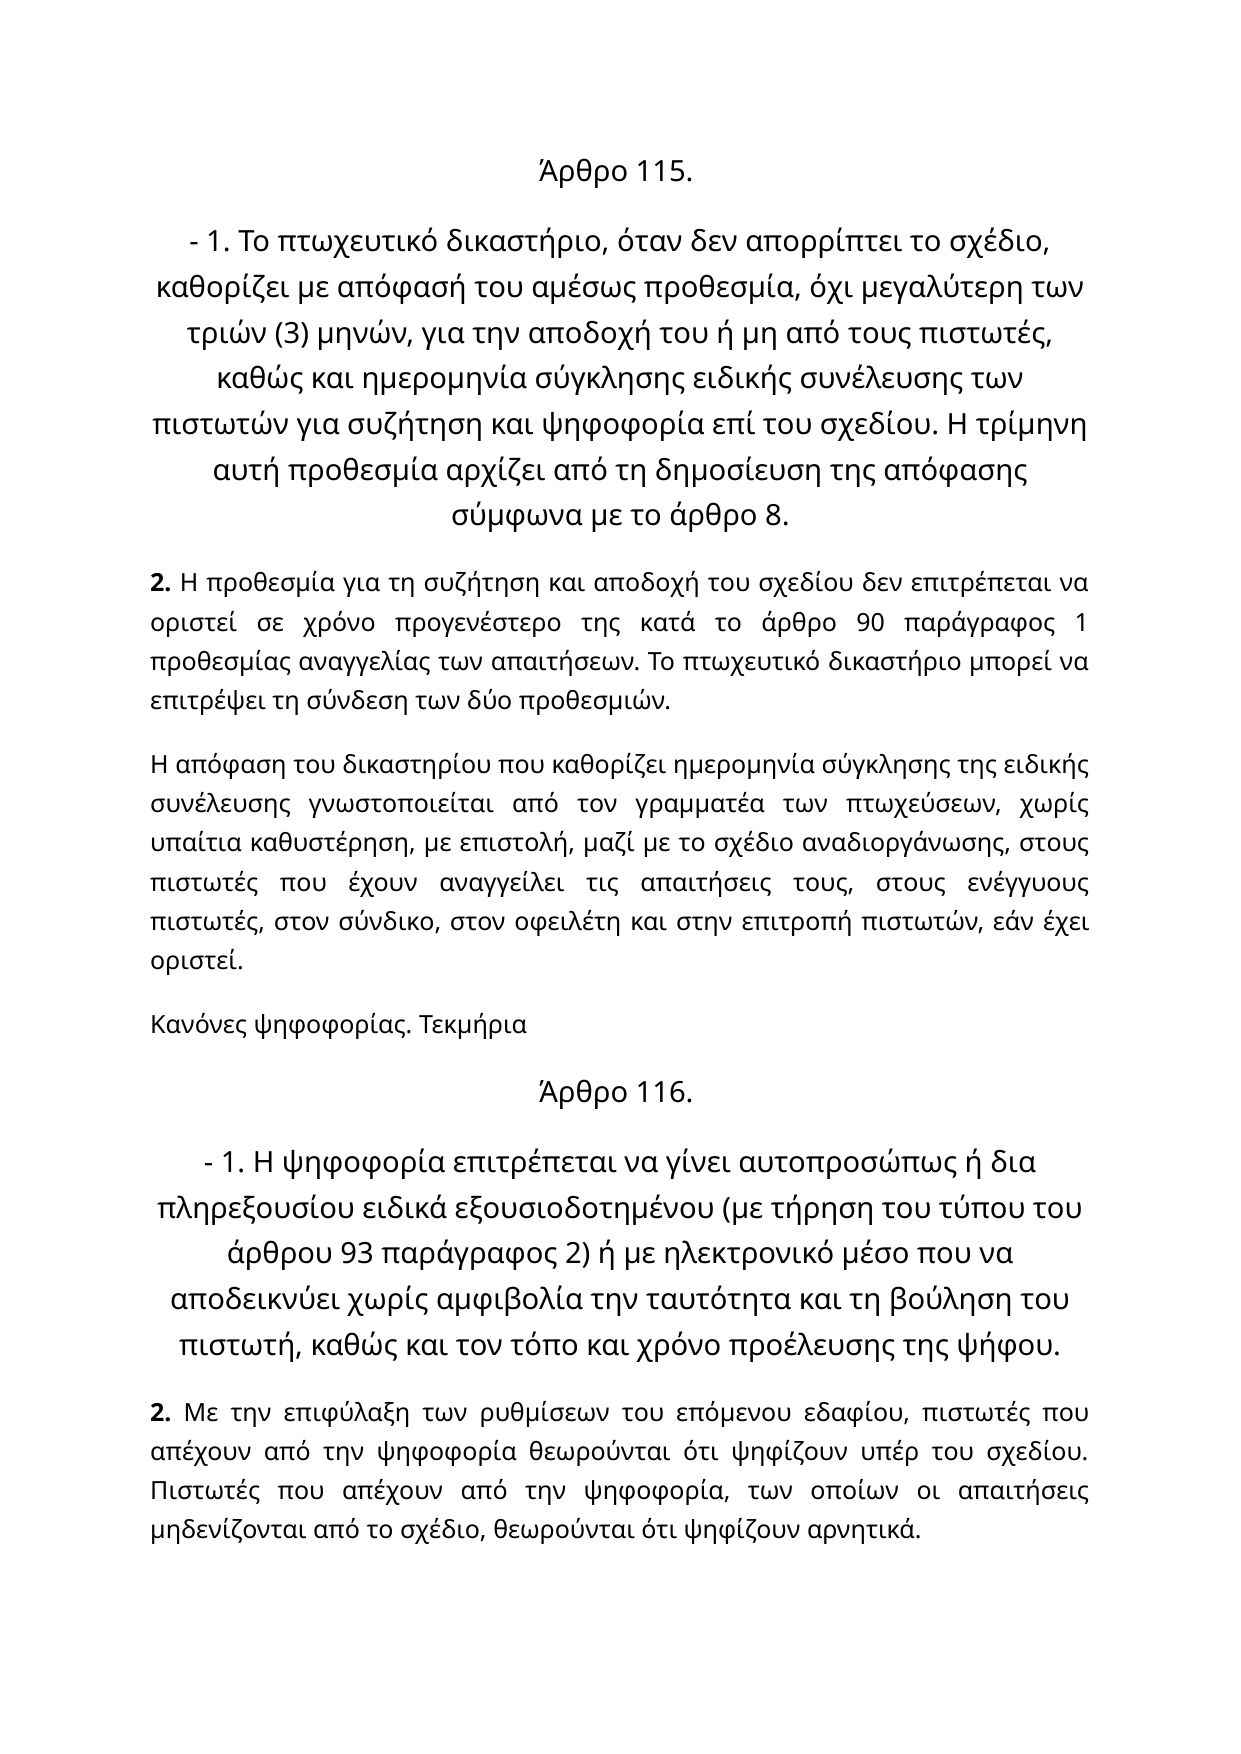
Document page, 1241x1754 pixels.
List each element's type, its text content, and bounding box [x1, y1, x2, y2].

subtitle - 1. Η ψηφοφορία επιτρέπεται να γίνει αυτοπροσώπως ή δια πληρεξουσίου ειδικά εξουσιοδοτημένου (με τήρηση του τύπου του άρθρου 93 παράγραφος 2) ή με ηλεκτρονικό μέσο που να αποδεικνύει χωρίς αμφιβολία την ταυτότητα και τη βούληση του πιστωτή, καθώς και τον τόπο και χρόνο προέλευσης της ψήφου. [150, 1141, 1090, 1364]
subtitle Άρθρο 116. [150, 1071, 1090, 1111]
text 2. Με την επιφύλαξη των ρυθμίσεων του επόμενου εδαφίου, πιστωτές που απέχουν από την ψηφοφορία θεωρούνται ότι ψηφίζουν υπέρ του σχεδίου. Πιστωτές που απέχουν από την ψηφοφορία, των οποίων οι απαιτήσεις μηδενίζονται από το σχέδιο, θεωρούνται ότι ψηφίζουν αρνητικά. [150, 1394, 1090, 1546]
text Η απόφαση του δικαστηρίου που καθορίζει ημερομηνία σύγκλησης της ειδικής συνέλευσης γνωστοποιείται από τον γραμματέα των πτωχεύσεων, χωρίς υπαίτια καθυστέρηση, με επιστολή, μαζί με το σχέδιο αναδιοργάνωσης, στους πιστωτές που έχουν αναγγείλει τις απαιτήσεις τους, στους ενέγγυους πιστωτές, στον σύνδικο, στον οφειλέτη και στην επιτροπή πιστωτών, εάν έχει οριστεί. [150, 747, 1090, 977]
subtitle Άρθρο 115. [150, 150, 1090, 190]
text 2. Η προθεσμία για τη συζήτηση και αποδοχή του σχεδίου δεν επιτρέπεται να οριστεί σε χρόνο προγενέστερο της κατά το άρθρο 90 παράγραφος 1 προθεσμίας αναγγελίας των απαιτήσεων. Το πτωχευτικό δικαστήριο μπορεί να επιτρέψει τη σύνδεση των δύο προθεσμιών. [150, 565, 1090, 717]
text Κανόνες ψηφοφορίας. Τεκμήρια [150, 1007, 1090, 1041]
subtitle - 1. Το πτωχευτικό δικαστήριο, όταν δεν απορρίπτει το σχέδιο, καθορίζει με απόφασή του αμέσως προθεσμία, όχι μεγαλύτερη των τριών (3) μηνών, για την αποδοχή του ή μη από τους πιστωτές, καθώς και ημερομηνία σύγκλησης ειδικής συνέλευσης των πιστωτών για συζήτηση και ψηφοφορία επί του σχεδίου. Η τρίμηνη αυτή προθεσμία αρχίζει από τη δημοσίευση της απόφασης σύμφωνα με το άρθρο 8. [150, 221, 1090, 534]
